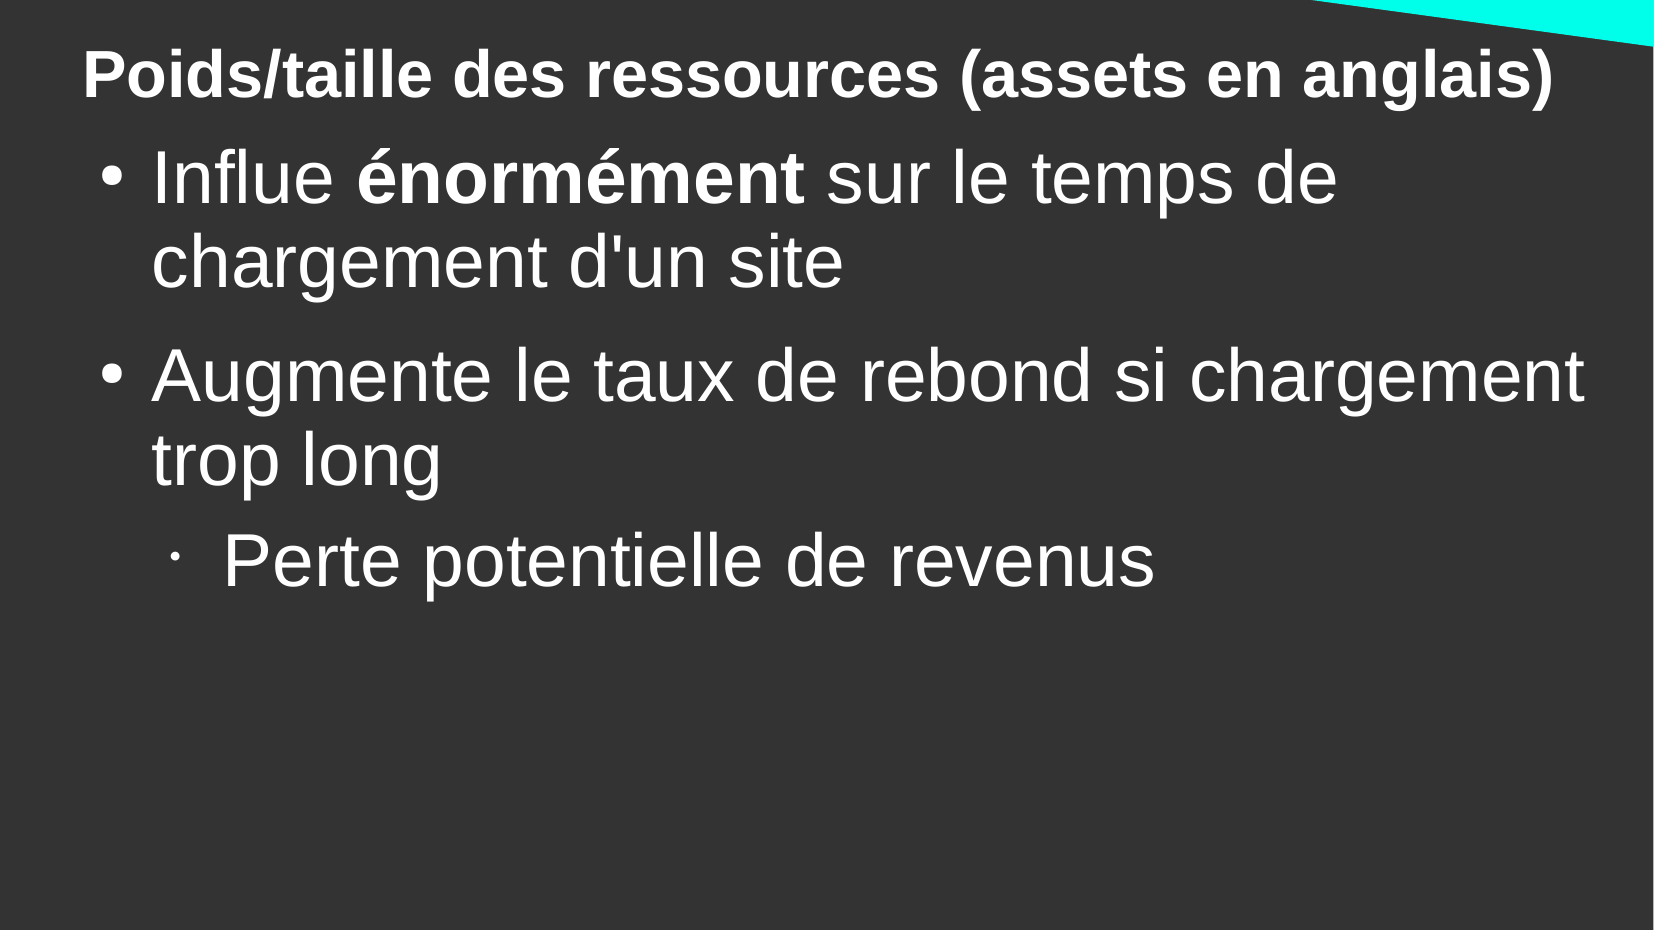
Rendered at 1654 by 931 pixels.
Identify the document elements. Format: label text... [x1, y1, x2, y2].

title Poids/taille des ressources (assets en anglais) [82, 37, 1619, 119]
text_box [1311, 0, 1654, 47]
list Influe énormément sur le temps de chargement d'un site Augmente le taux de rebond si chargement trop long Perte potentielle de revenus [80, 135, 1620, 709]
